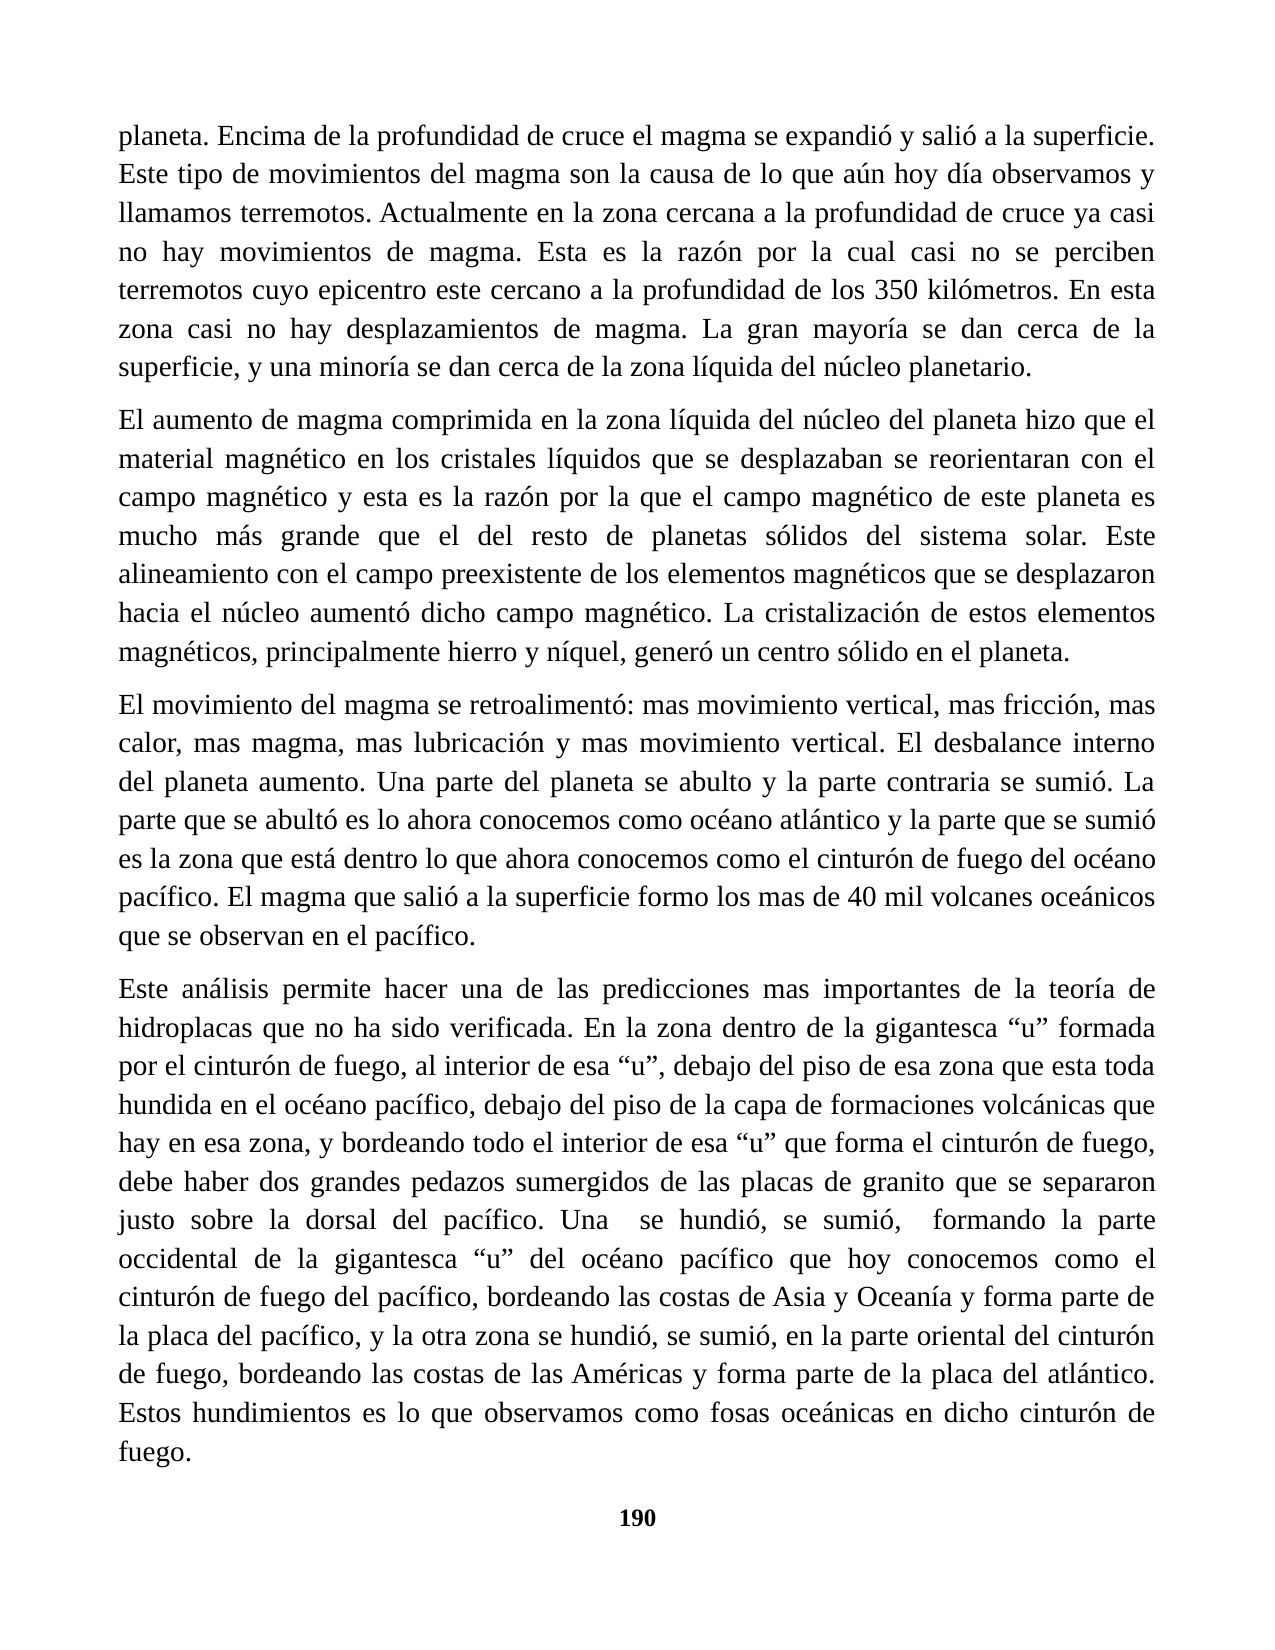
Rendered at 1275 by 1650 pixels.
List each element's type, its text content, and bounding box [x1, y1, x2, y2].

text planeta. Encima de la profundidad de cruce el magma se expandió y salió a la superficie. Este tipo de movimientos del magma son la causa de lo que aún hoy día observamos y llamamos terremotos. Actualmente en la zona cercana a la profundidad de cruce ya casi no hay movimientos de magma. Esta es la razón por la cual casi no se perciben terremotos cuyo epicentro este cercano a la profundidad de los 350 kilómetros. En esta zona casi no hay desplazamientos de magma. La gran mayoría se dan cerca de la superficie, y una minoría se dan cerca de la zona líquida del núcleo planetario. [118, 118, 1157, 383]
text El movimiento del magma se retroalimentó: mas movimiento vertical, mas fricción, mas calor, mas magma, mas lubricación y mas movimiento vertical. El desbalance interno del planeta aumento. Una parte del planeta se abulto y la parte contraria se sumió. La parte que se abultó es lo ahora conocemos como océano atlántico y la parte que se sumió es la zona que está dentro lo que ahora conocemos como el cinturón de fuego del océano pacífico. El magma que salió a la superficie formo los mas de 40 mil volcanes oceánicos que se observan en el pacífico. [118, 687, 1157, 952]
text Este análisis permite hacer una de las predicciones mas importantes de la teoría de hidroplacas que no ha sido verificada. En la zona dentro de la gigantesca “u” formada por el cinturón de fuego, al interior de esa “u”, debajo del piso de esa zona que esta toda hundida en el océano pacífico, debajo del piso de la capa de formaciones volcánicas que hay en esa zona, y bordeando todo el interior de esa “u” que forma el cinturón de fuego, debe haber dos grandes pedazos sumergidos de las placas de granito que se separaron justo sobre la dorsal del pacífico. Una se hundió, se sumió, formando la parte occidental de la gigantesca “u” del océano pacífico que hoy conocemos como el cinturón de fuego del pacífico, bordeando las costas de Asia y Oceanía y forma parte de la placa del pacífico, y la otra zona se hundió, se sumió, en la parte oriental del cinturón de fuego, bordeando las costas de las Américas y forma parte de la placa del atlántico. Estos hundimientos es lo que observamos como fosas oceánicas en dicho cinturón de fuego. [118, 971, 1157, 1467]
text El aumento de magma comprimida en la zona líquida del núcleo del planeta hizo que el material magnético en los cristales líquidos que se desplazaban se reorientaran con el campo magnético y esta es la razón por la que el campo magnético de este planeta es mucho más grande que el del resto de planetas sólidos del sistema solar. Este alineamiento con el campo preexistente de los elementos magnéticos que se desplazaron hacia el núcleo aumentó dicho campo magnético. La cristalización de estos elementos magnéticos, principalmente hierro y níquel, generó un centro sólido en el planeta. [118, 402, 1157, 667]
